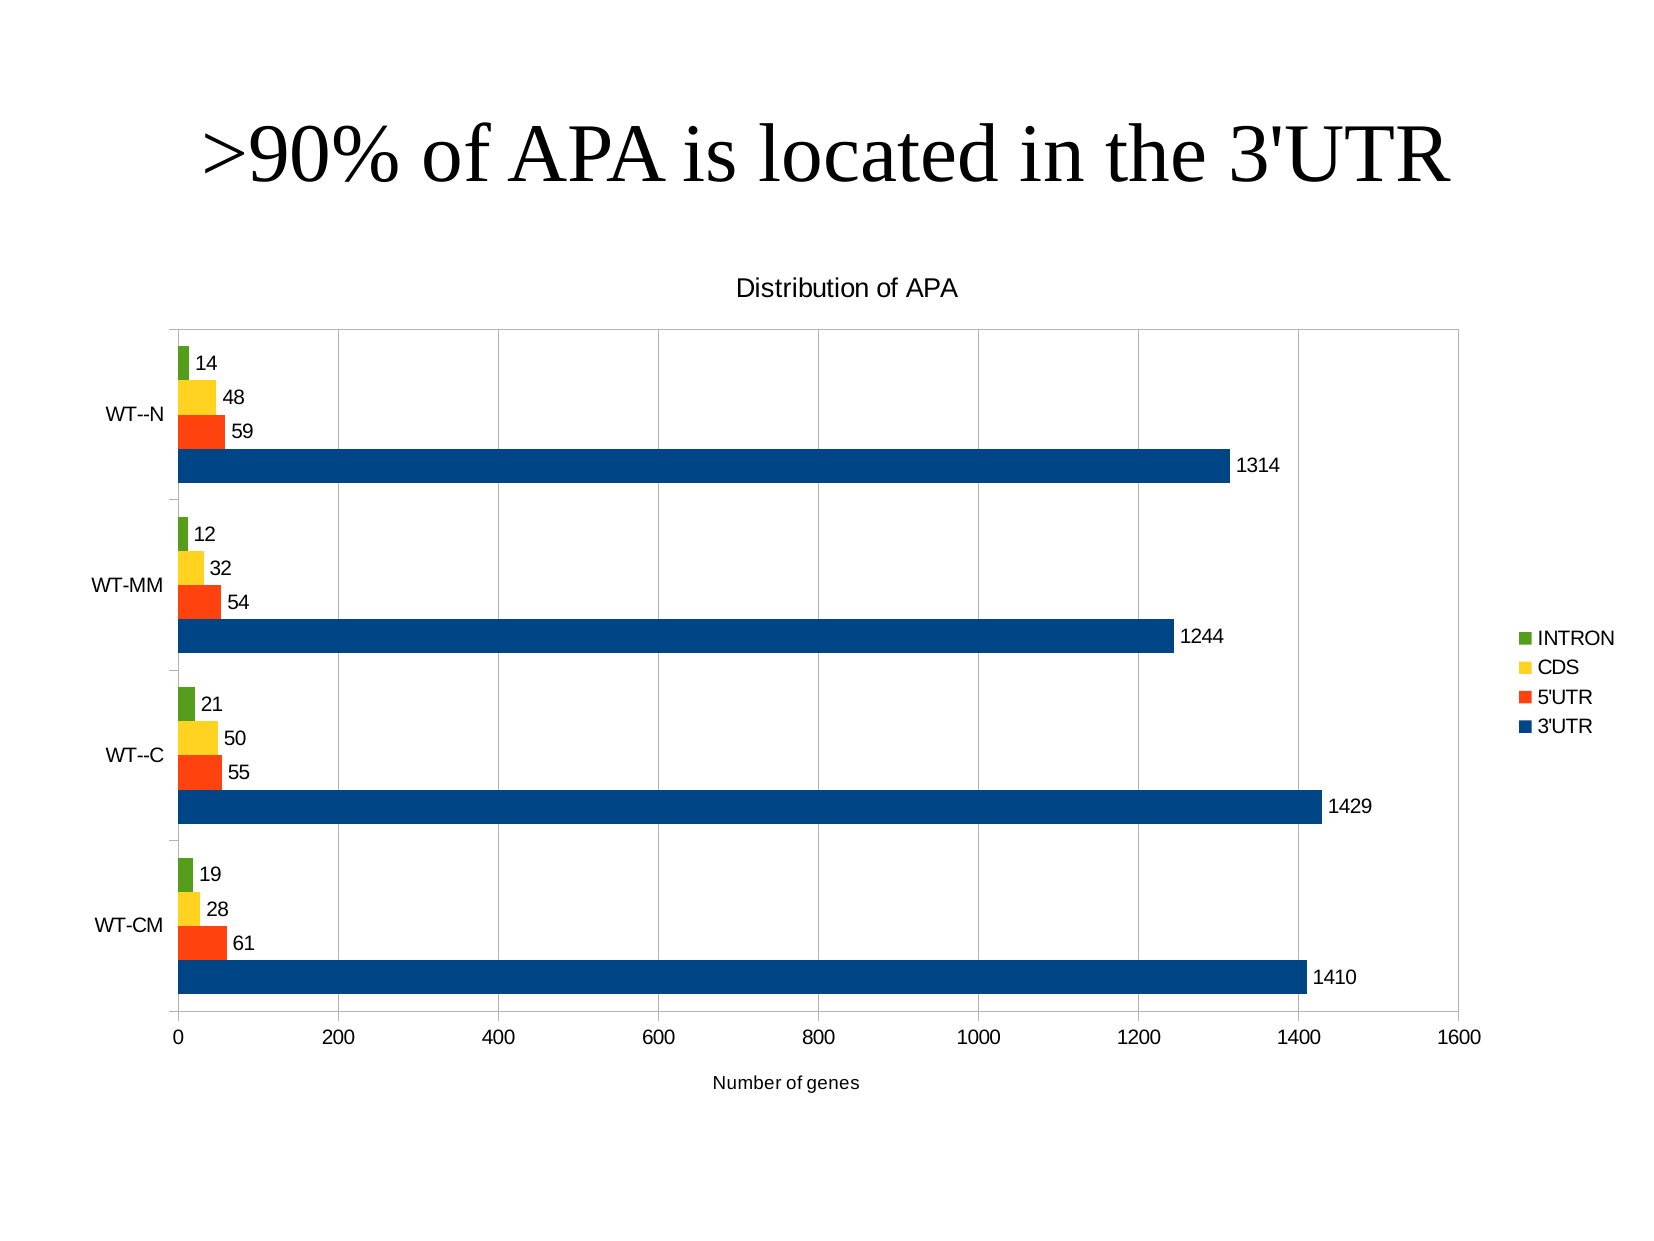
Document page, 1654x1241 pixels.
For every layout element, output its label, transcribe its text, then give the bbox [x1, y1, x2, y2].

chart [60, 240, 1634, 1126]
title >90% of APA is located in the 3'UTR [82, 49, 1571, 240]
